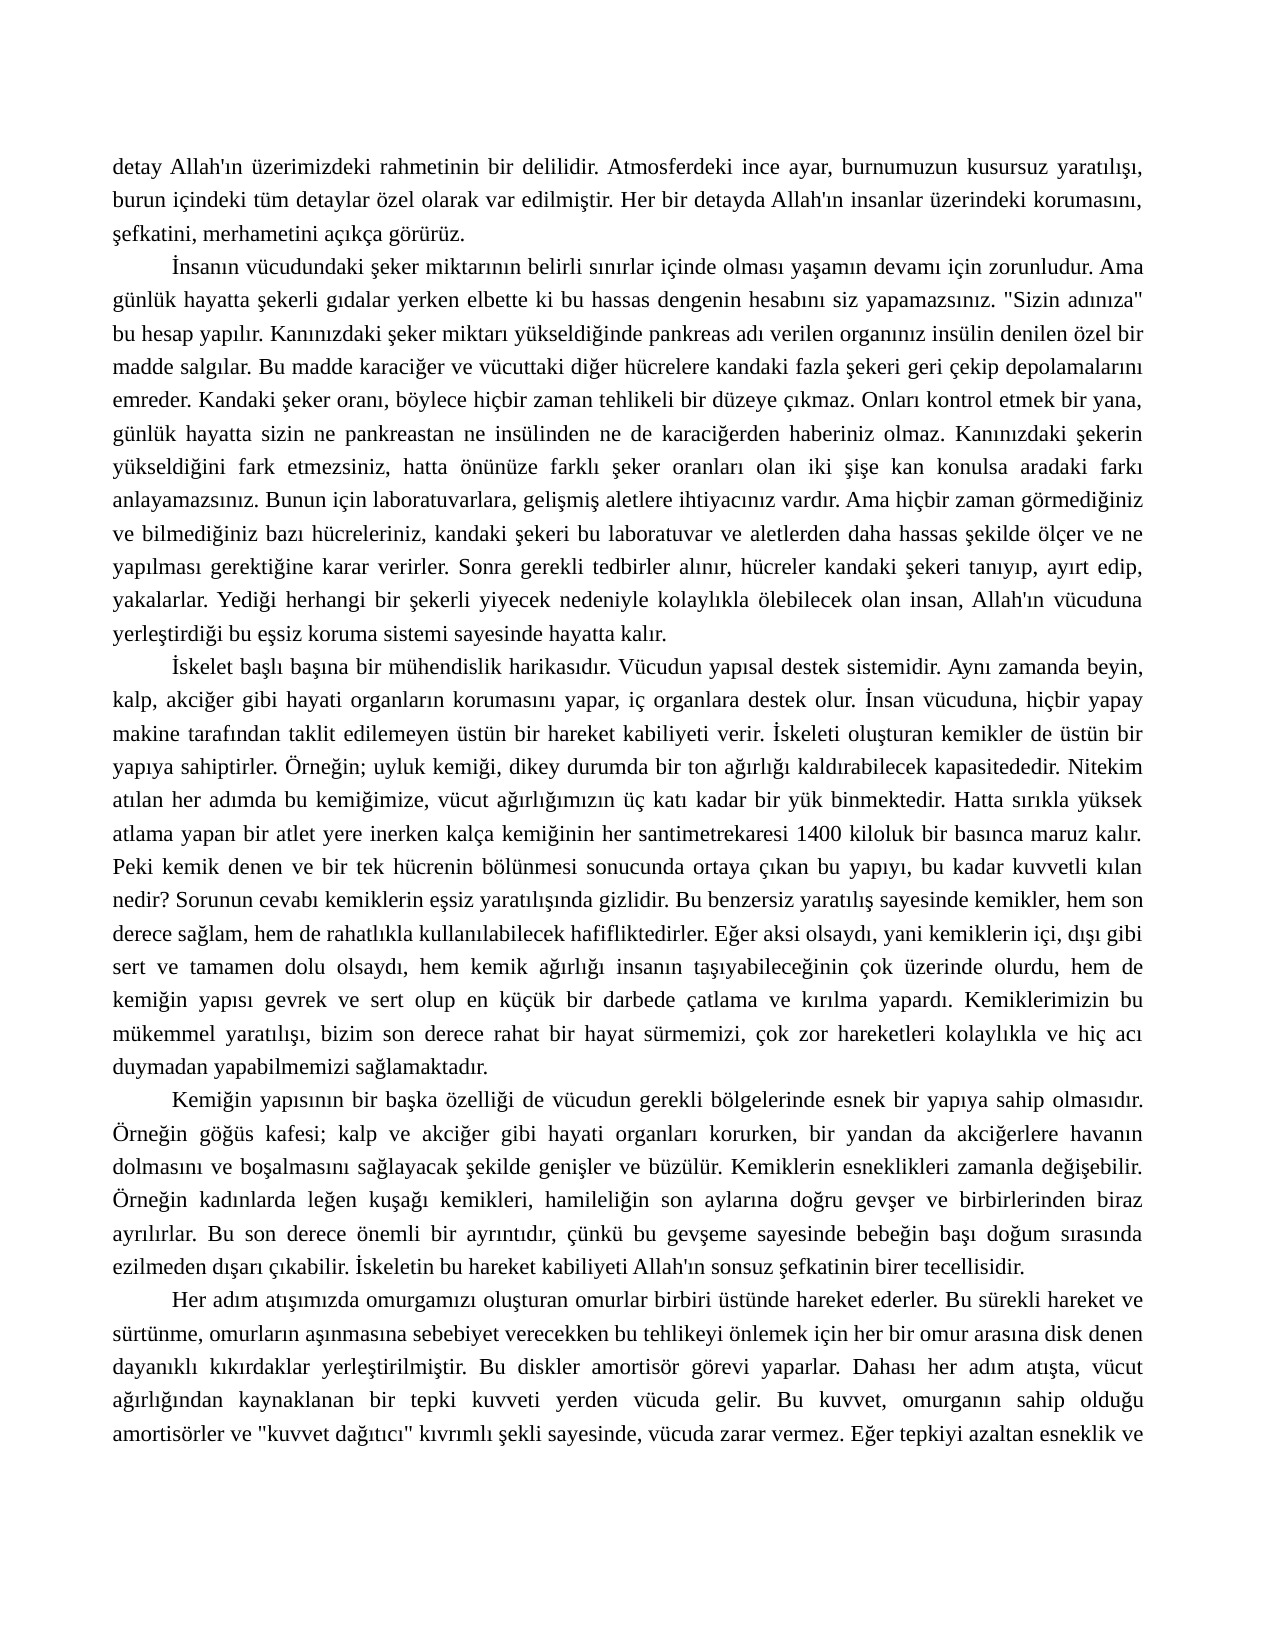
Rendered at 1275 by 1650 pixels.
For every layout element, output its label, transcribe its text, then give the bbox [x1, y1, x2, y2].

text İnsanın vücudundaki şeker miktarının belirli sınırlar içinde olması yaşamın devamı için zorunludur. Ama günlük hayatta şekerli gıdalar yerken elbette ki bu hassas dengenin hesabını siz yapamazsınız. "Sizin adınıza" bu hesap yapılır. Kanınızdaki şeker miktarı yükseldiğinde pankreas adı verilen organınız insülin denilen özel bir madde salgılar. Bu madde karaciğer ve vücuttaki diğer hücrelere kandaki fazla şekeri geri çekip depolamalarını emreder. Kandaki şeker oranı, böylece hiçbir zaman tehlikeli bir düzeye çıkmaz. Onları kontrol etmek bir yana, günlük hayatta sizin ne pankreastan ne insülinden ne de karaciğerden haberiniz olmaz. Kanınızdaki şekerin yükseldiğini fark etmezsiniz, hatta önünüze farklı şeker oranları olan iki şişe kan konulsa aradaki farkı anlayamazsınız. Bunun için laboratuvarlara, gelişmiş aletlere ihtiyacınız vardır. Ama hiçbir zaman görmediğiniz ve bilmediğiniz bazı hücreleriniz, kandaki şekeri bu laboratuvar ve aletlerden daha hassas şekilde ölçer ve ne yapılması gerektiğine karar verirler. Sonra gerekli tedbirler alınır, hücreler kandaki şekeri tanıyıp, ayırt edip, yakalarlar. Yediği herhangi bir şekerli yiyecek nedeniyle kolaylıkla ölebilecek olan insan, Allah'ın vücuduna yerleştirdiği bu eşsiz koruma sistemi sayesinde hayatta kalır. [112, 248, 1145, 648]
text Her adım atışımızda omurgamızı oluşturan omurlar birbiri üstünde hareket ederler. Bu sürekli hareket ve sürtünme, omurların aşınmasına sebebiyet verecekken bu tehlikeyi önlemek için her bir omur arasına disk denen dayanıklı kıkırdaklar yerleştirilmiştir. Bu diskler amortisör görevi yaparlar. Dahası her adım atışta, vücut ağırlığından kaynaklanan bir tepki kuvveti yerden vücuda gelir. Bu kuvvet, omurganın sahip olduğu amortisörler ve "kuvvet dağıtıcı" kıvrımlı şekli sayesinde, vücuda zarar vermez. Eğer tepkiyi azaltan esneklik ve [112, 1281, 1145, 1448]
text Kemiğin yapısının bir başka özelliği de vücudun gerekli bölgelerinde esnek bir yapıya sahip olmasıdır. Örneğin göğüs kafesi; kalp ve akciğer gibi hayati organları korurken, bir yandan da akciğerlere havanın dolmasını ve boşalmasını sağlayacak şekilde genişler ve büzülür. Kemiklerin esneklikleri zamanla değişebilir. Örneğin kadınlarda leğen kuşağı kemikleri, hamileliğin son aylarına doğru gevşer ve birbirlerinden biraz ayrılırlar. Bu son derece önemli bir ayrıntıdır, çünkü bu gevşeme sayesinde bebeğin başı doğum sırasında ezilmeden dışarı çıkabilir. İskeletin bu hareket kabiliyeti Allah'ın sonsuz şefkatinin birer tecellisidir. [112, 1081, 1145, 1281]
text İskelet başlı başına bir mühendislik harikasıdır. Vücudun yapısal destek sistemidir. Aynı zamanda beyin, kalp, akciğer gibi hayati organların korumasını yapar, iç organlara destek olur. İnsan vücuduna, hiçbir yapay makine tarafından taklit edilemeyen üstün bir hareket kabiliyeti verir. İskeleti oluşturan kemikler de üstün bir yapıya sahiptirler. Örneğin; uyluk kemiği, dikey durumda bir ton ağırlığı kaldırabilecek kapasitededir. Nitekim atılan her adımda bu kemiğimize, vücut ağırlığımızın üç katı kadar bir yük binmektedir. Hatta sırıkla yüksek atlama yapan bir atlet yere inerken kalça kemiğinin her santimetrekaresi 1400 kiloluk bir basınca maruz kalır. Peki kemik denen ve bir tek hücrenin bölünmesi sonucunda ortaya çıkan bu yapıyı, bu kadar kuvvetli kılan nedir? Sorunun cevabı kemiklerin eşsiz yaratılışında gizlidir. Bu benzersiz yaratılış sayesinde kemikler, hem son derece sağlam, hem de rahatlıkla kullanılabilecek hafifliktedirler. Eğer aksi olsaydı, yani kemiklerin içi, dışı gibi sert ve tamamen dolu olsaydı, hem kemik ağırlığı insanın taşıyabileceğinin çok üzerinde olurdu, hem de kemiğin yapısı gevrek ve sert olup en küçük bir darbede çatlama ve kırılma yapardı. Kemiklerimizin bu mükemmel yaratılışı, bizim son derece rahat bir hayat sürmemizi, çok zor hareketleri kolaylıkla ve hiç acı duymadan yapabilmemizi sağlamaktadır. [112, 648, 1145, 1081]
text detay Allah'ın üzerimizdeki rahmetinin bir delilidir. Atmosferdeki ince ayar, burnumuzun kusursuz yaratılışı, burun içindeki tüm detaylar özel olarak var edilmiştir. Her bir detayda Allah'ın insanlar üzerindeki korumasını, şefkatini, merhametini açıkça görürüz. [112, 148, 1145, 248]
